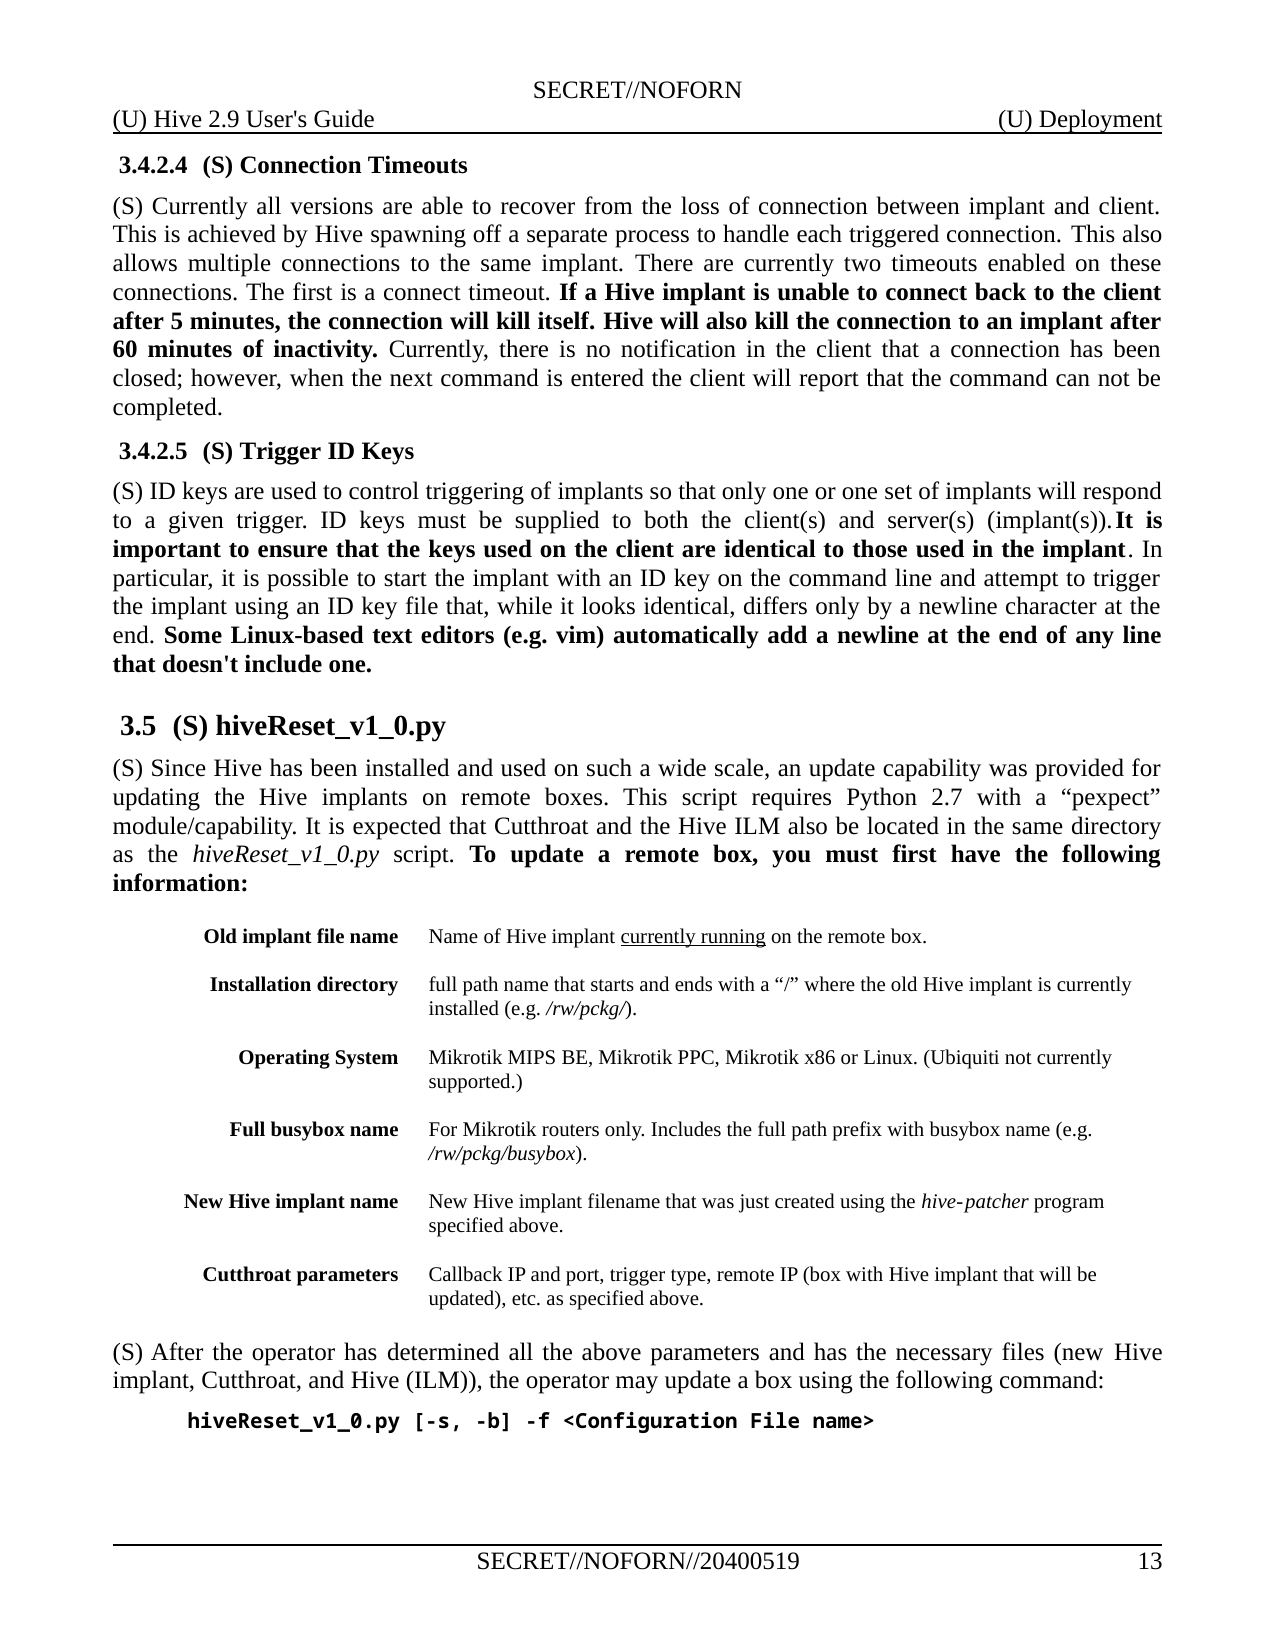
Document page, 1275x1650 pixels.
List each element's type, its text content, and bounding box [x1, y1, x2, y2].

text (S) Since Hive has been installed and used on such a wide scale, an update capability was provided for updating the Hive implants on remote boxes. This script requires Python 2.7 with a “pexpect” module/capability. It is expected that Cutthroat and the Hive ILM also be located in the same directory as the hiveReset_v1_0.py script. To update a remote box, you must first have the following information: [112, 753, 1162, 897]
table_cell Full busybox name [113, 1105, 413, 1177]
table_cell Operating System [113, 1033, 413, 1105]
text (S) Currently all versions are able to recover from the loss of connection between implant and client. This is achieved by Hive spawning off a separate process to handle each triggered connection. This also allows multiple connections to the same implant. There are currently two timeouts enabled on these connections. The first is a connect timeout. If a Hive implant is unable to connect back to the client after 5 minutes, the connection will kill itself. Hive will also kill the connection to an implant after 60 minutes of inactivity. Currently, there is no notification in the client that a connection has been closed; however, when the next command is entered the client will report that the command can not be completed. [112, 191, 1162, 421]
subtitle (S) Trigger ID Keys [112, 436, 1162, 464]
table_cell Mikrotik MIPS BE, Mikrotik PPC, Mikrotik x86 or Linux. (Ubiquiti not currently supported.) [413, 1033, 1162, 1105]
table_header Old implant file name [113, 912, 413, 960]
table_cell Cutthroat parameters [113, 1249, 413, 1322]
table_cell New Hive implant filename that was just created using the hive‑patcher program specified above. [413, 1177, 1162, 1249]
text (S) After the operator has determined all the above parameters and has the necessary files (new Hive implant, Cutthroat, and Hive (ILM)), the operator may update a box using the following command: [112, 1337, 1162, 1394]
text hiveReset_v1_0.py [-s, -b] -f <Configuration File name> [142, 1406, 1132, 1434]
table_cell full path name that starts and ends with a “/” where the old Hive implant is currently installed (e.g. /rw/pckg/). [413, 960, 1162, 1032]
table_cell Installation directory [113, 960, 413, 1032]
text (S) ID keys are used to control triggering of implants so that only one or one set of implants will respond to a given trigger. ID keys must be supplied to both the client(s) and server(s) (implant(s)).It is important to ensure that the keys used on the client are identical to those used in the implant. In particular, it is possible to start the implant with an ID key on the command line and attempt to trigger the implant using an ID key file that, while it looks identical, differs only by a newline character at the end. Some Linux-based text editors (e.g. vim) automatically add a newline at the end of any line that doesn't include one. [112, 476, 1162, 678]
table_cell For Mikrotik routers only. Includes the full path prefix with busybox name (e.g. /rw/pckg/busybox). [413, 1105, 1162, 1177]
subtitle (S) hiveReset_v1_0.py [112, 708, 1162, 741]
table_header Name of Hive implant currently running on the remote box. [413, 912, 1162, 960]
table_cell New Hive implant name [113, 1177, 413, 1249]
subtitle (S) Connection Timeouts [112, 150, 1162, 179]
table_cell Callback IP and port, trigger type, remote IP (box with Hive implant that will be updated), etc. as specified above. [413, 1249, 1162, 1322]
